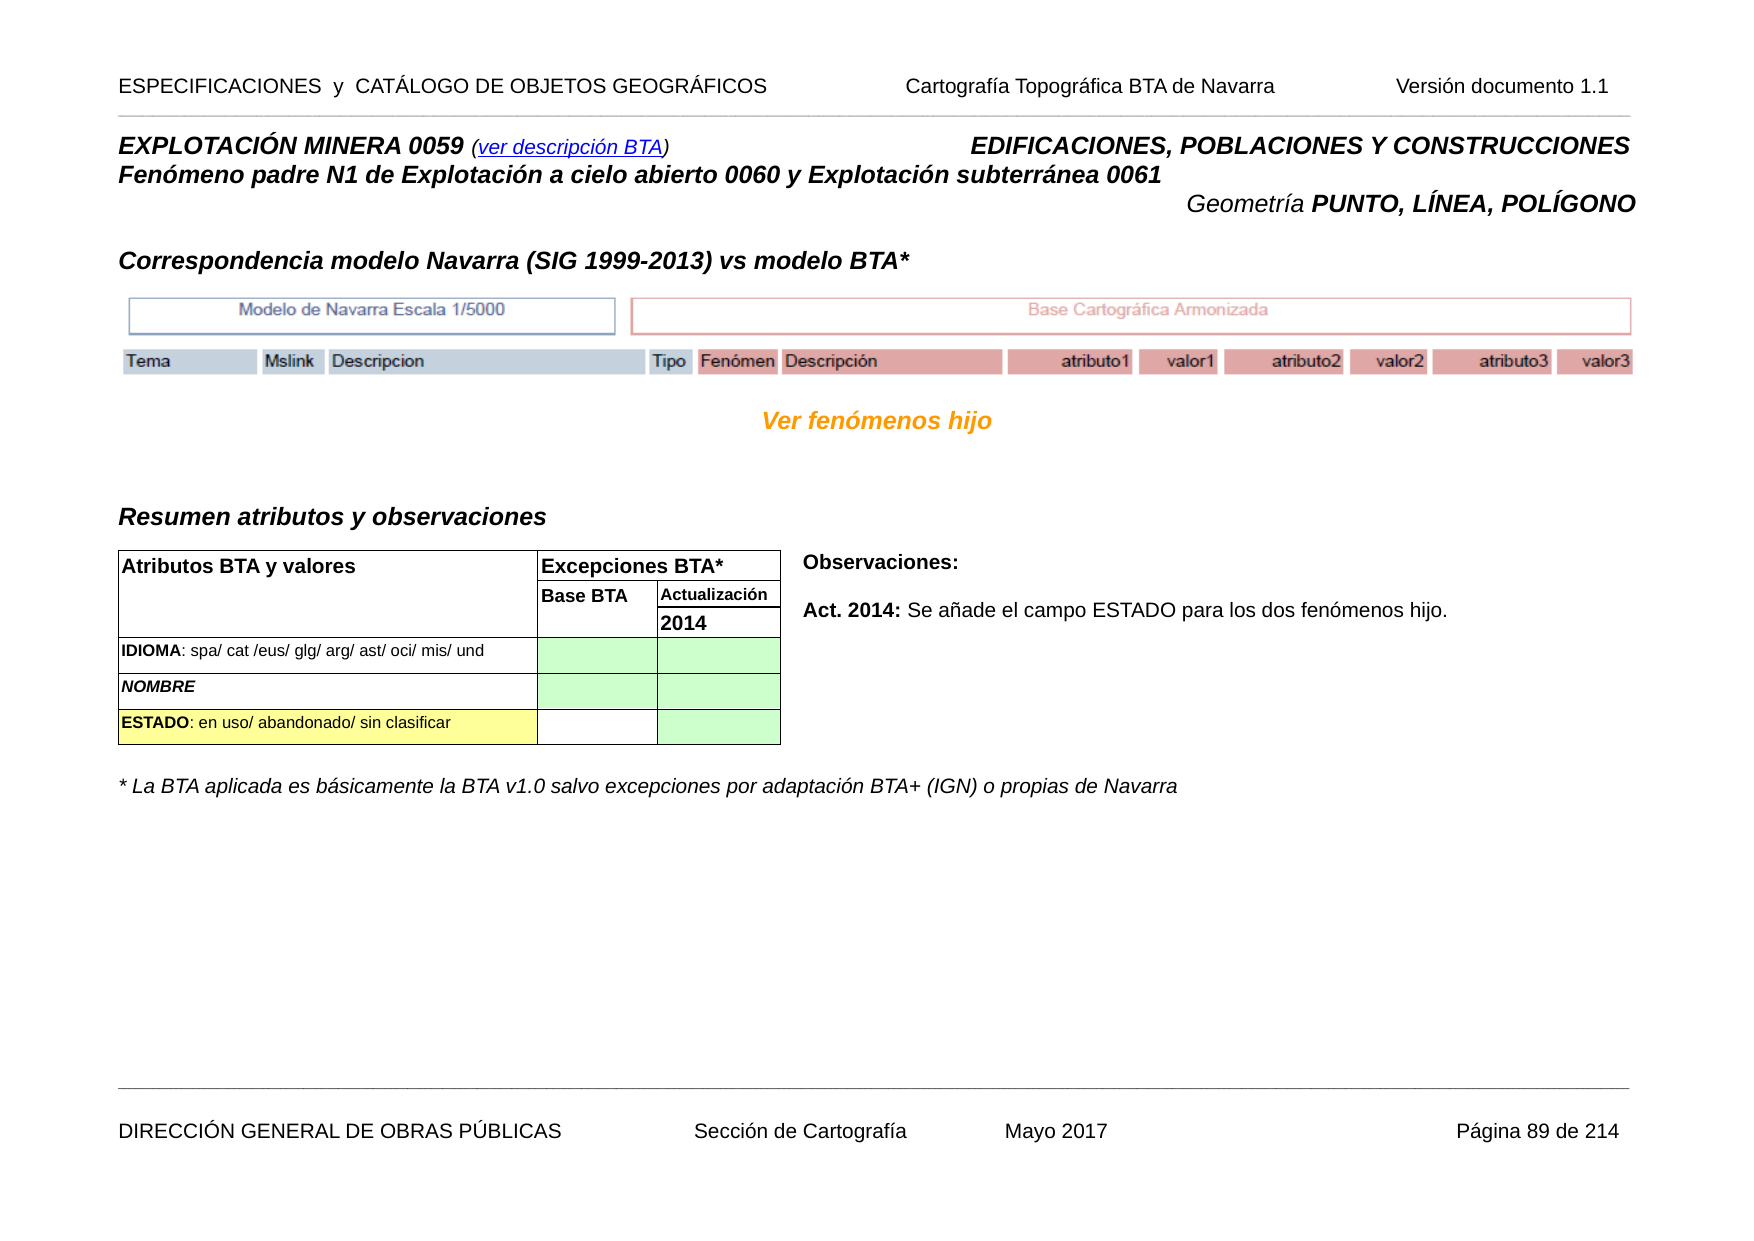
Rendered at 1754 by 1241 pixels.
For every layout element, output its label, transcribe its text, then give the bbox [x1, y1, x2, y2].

table_cell Actualización [658, 581, 780, 606]
table_header Atributos BTA y valores [119, 551, 537, 637]
table_header [781, 550, 791, 745]
table_cell [538, 674, 657, 708]
table_cell [538, 638, 657, 673]
text Correspondencia modelo Navarra (SIG 1999-2013) vs modelo BTA* [118, 246, 1636, 275]
table_header Observaciones: Act. 2014: Se añade el campo ESTADO para los dos fenómenos hijo. [791, 550, 1635, 745]
table_cell [658, 638, 780, 673]
text * La BTA aplicada es básicamente la BTA v1.0 salvo excepciones por adaptación BTA+ (IGN) o propias de Navarra [118, 774, 1636, 798]
text Ver fenómenos hijo [118, 406, 1636, 434]
text Resumen atributos y observaciones [118, 502, 1636, 530]
table_cell ESTADO: en uso/ abandonado/ sin clasificar [119, 710, 537, 744]
table_header [107, 550, 118, 745]
table_cell IDIOMA: spa/ cat /eus/ glg/ arg/ ast/ oci/ mis/ und [119, 638, 537, 673]
text EXPLOTACIÓN MINERA 0059 (ver descripción BTA) EDIFICACIONES, POBLACIONES Y CONSTRUCCIONES [118, 131, 1636, 160]
table_cell Base BTA [538, 581, 657, 637]
table_cell 2014 [658, 608, 780, 637]
table_cell [658, 710, 780, 744]
table_cell [658, 674, 780, 708]
table_cell NOMBRE [119, 674, 537, 708]
text Geometría PUNTO, LÍNEA, POLÍGONO [118, 189, 1636, 217]
picture [118, 294, 1637, 377]
table_header Excepciones BTA* [538, 551, 780, 580]
text Fenómeno padre N1 de Explotación a cielo abierto 0060 y Explotación subterránea 0061 [118, 160, 1636, 189]
table_cell [538, 710, 657, 744]
